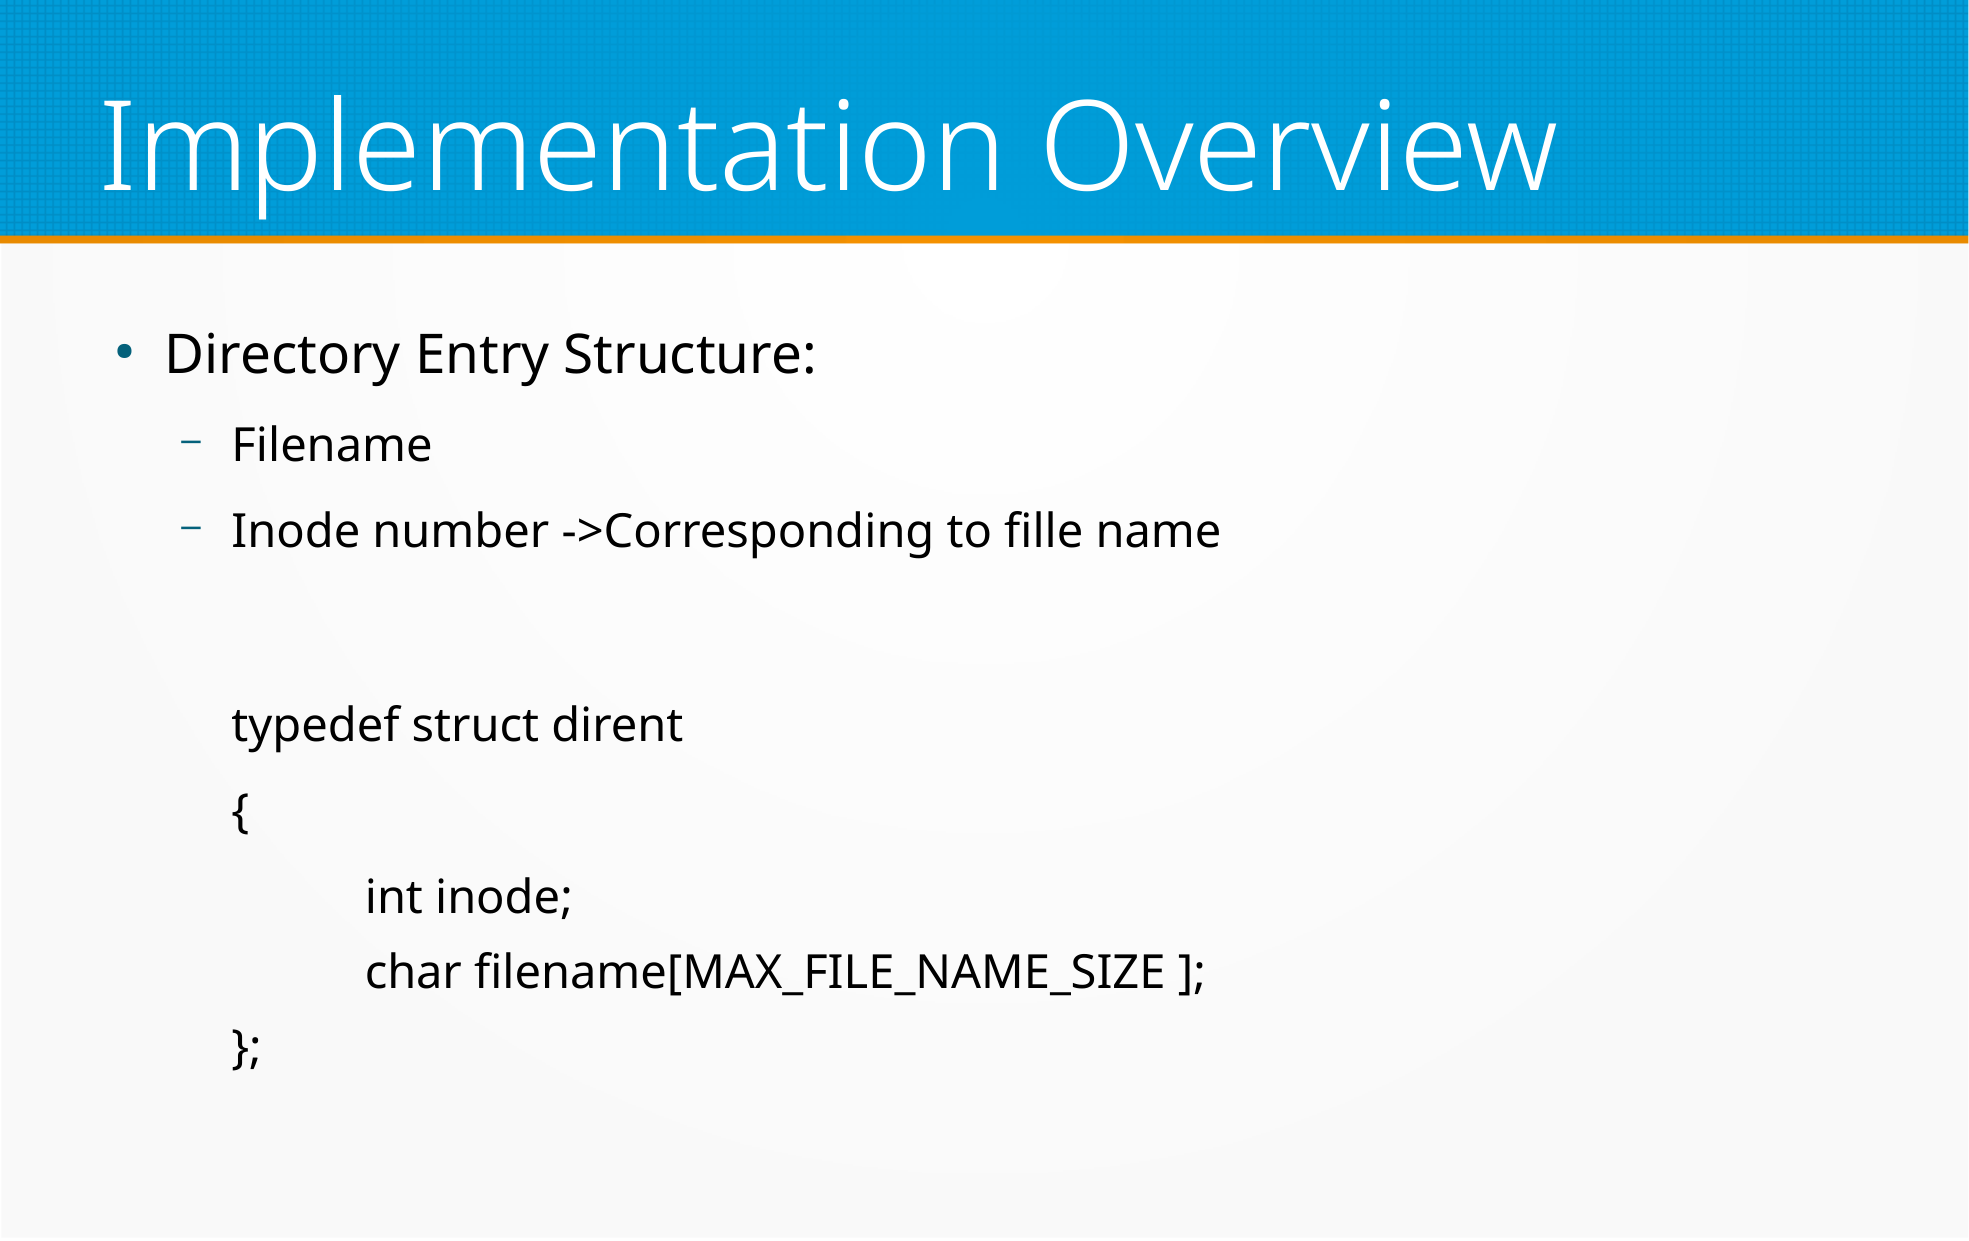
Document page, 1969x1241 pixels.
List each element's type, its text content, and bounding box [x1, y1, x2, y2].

title Implementation Overview [98, 19, 1870, 227]
picture [0, 236, 1969, 1241]
list Directory Entry Structure: Filename Inode number ->Corresponding to fille name typedef struct dirent { int inode; char filename[MAX_FILE_NAME_SIZE ]; }; [98, 315, 1861, 1081]
